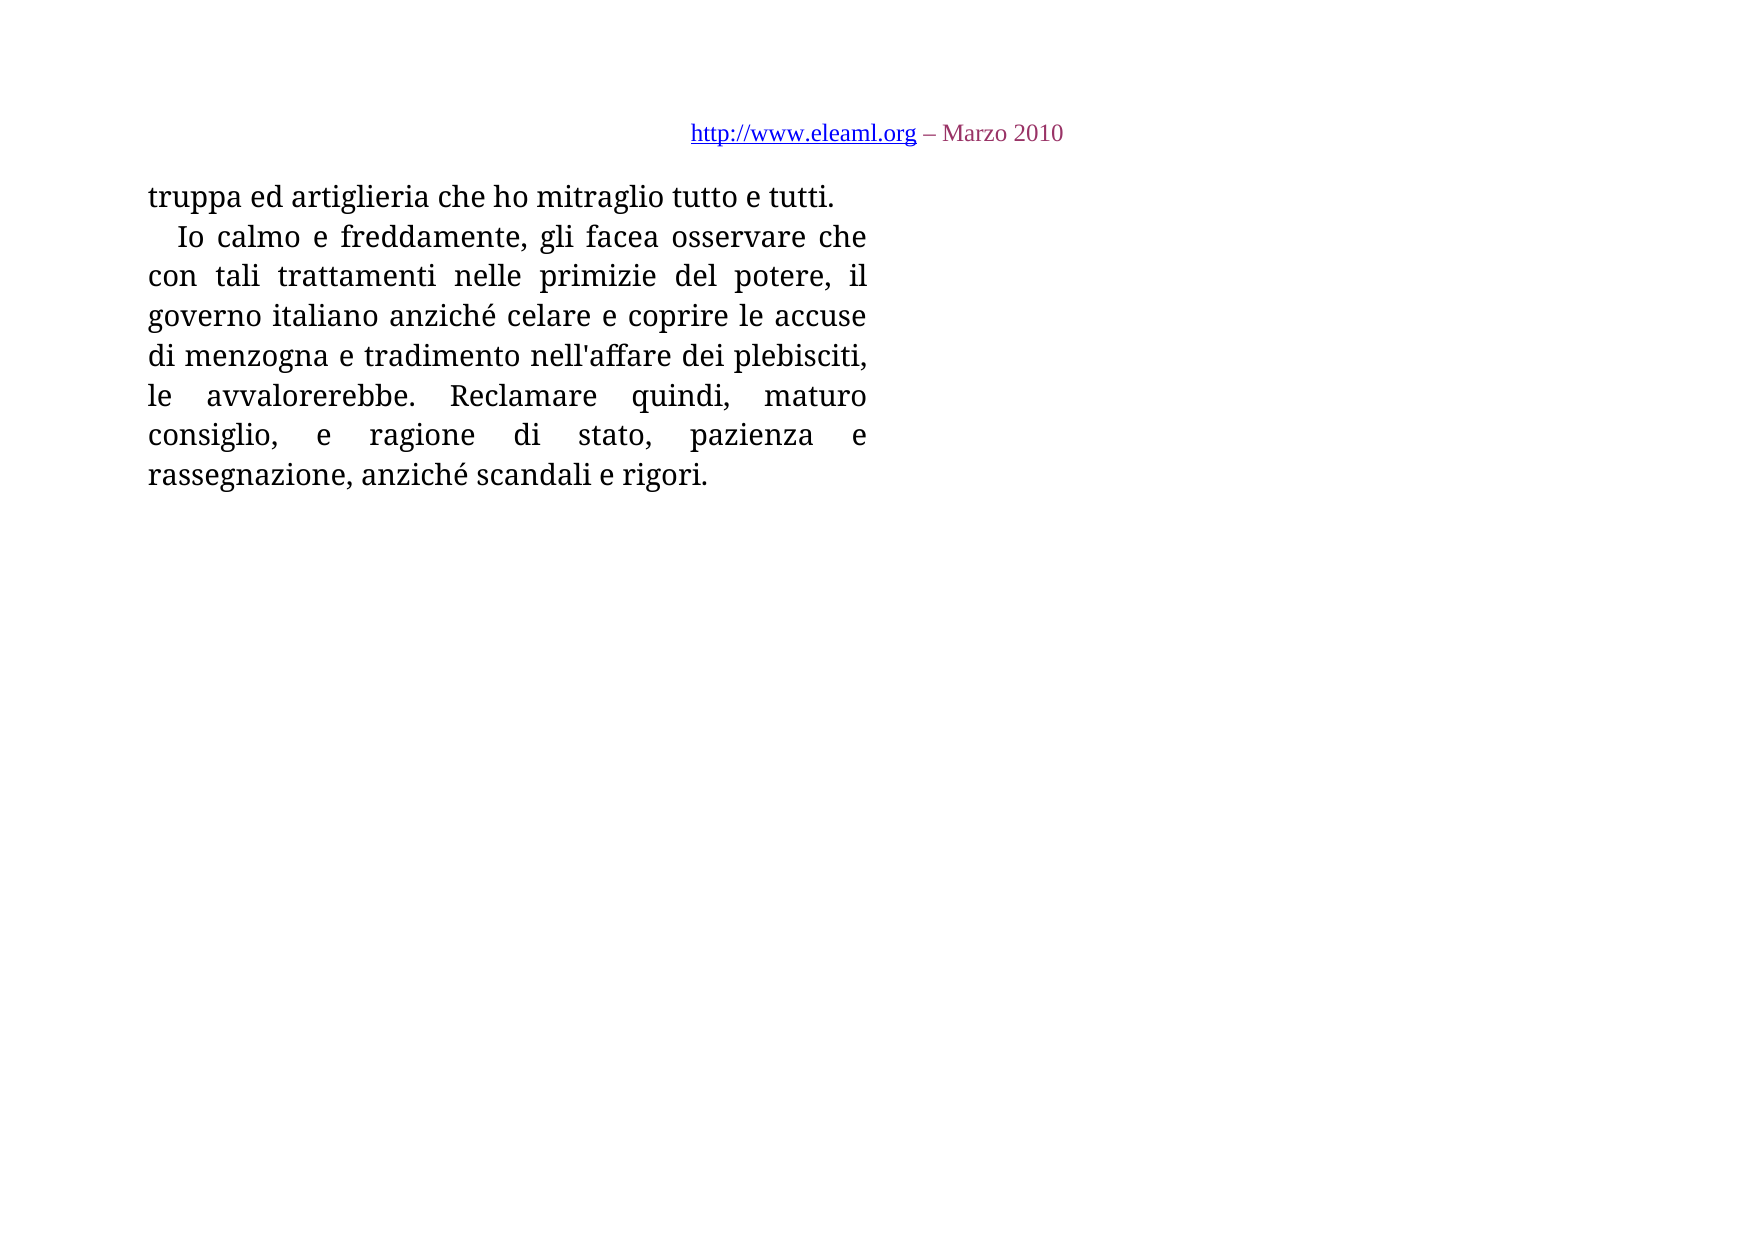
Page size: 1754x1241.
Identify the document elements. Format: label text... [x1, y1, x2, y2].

text truppa ed artiglieria che ho mitraglio tutto e tutti. [148, 176, 868, 216]
text Io calmo e freddamente, gli facea osservare che con tali trattamenti nelle primizie del potere, il governo italiano anziché celare e coprire le accuse di menzogna e tradimento nell'affare dei plebisciti, le avvalorerebbe. Reclamare quindi, maturo consiglio, e ragione di stato, pazienza e rassegnazione, anziché scandali e rigori. [148, 216, 868, 494]
